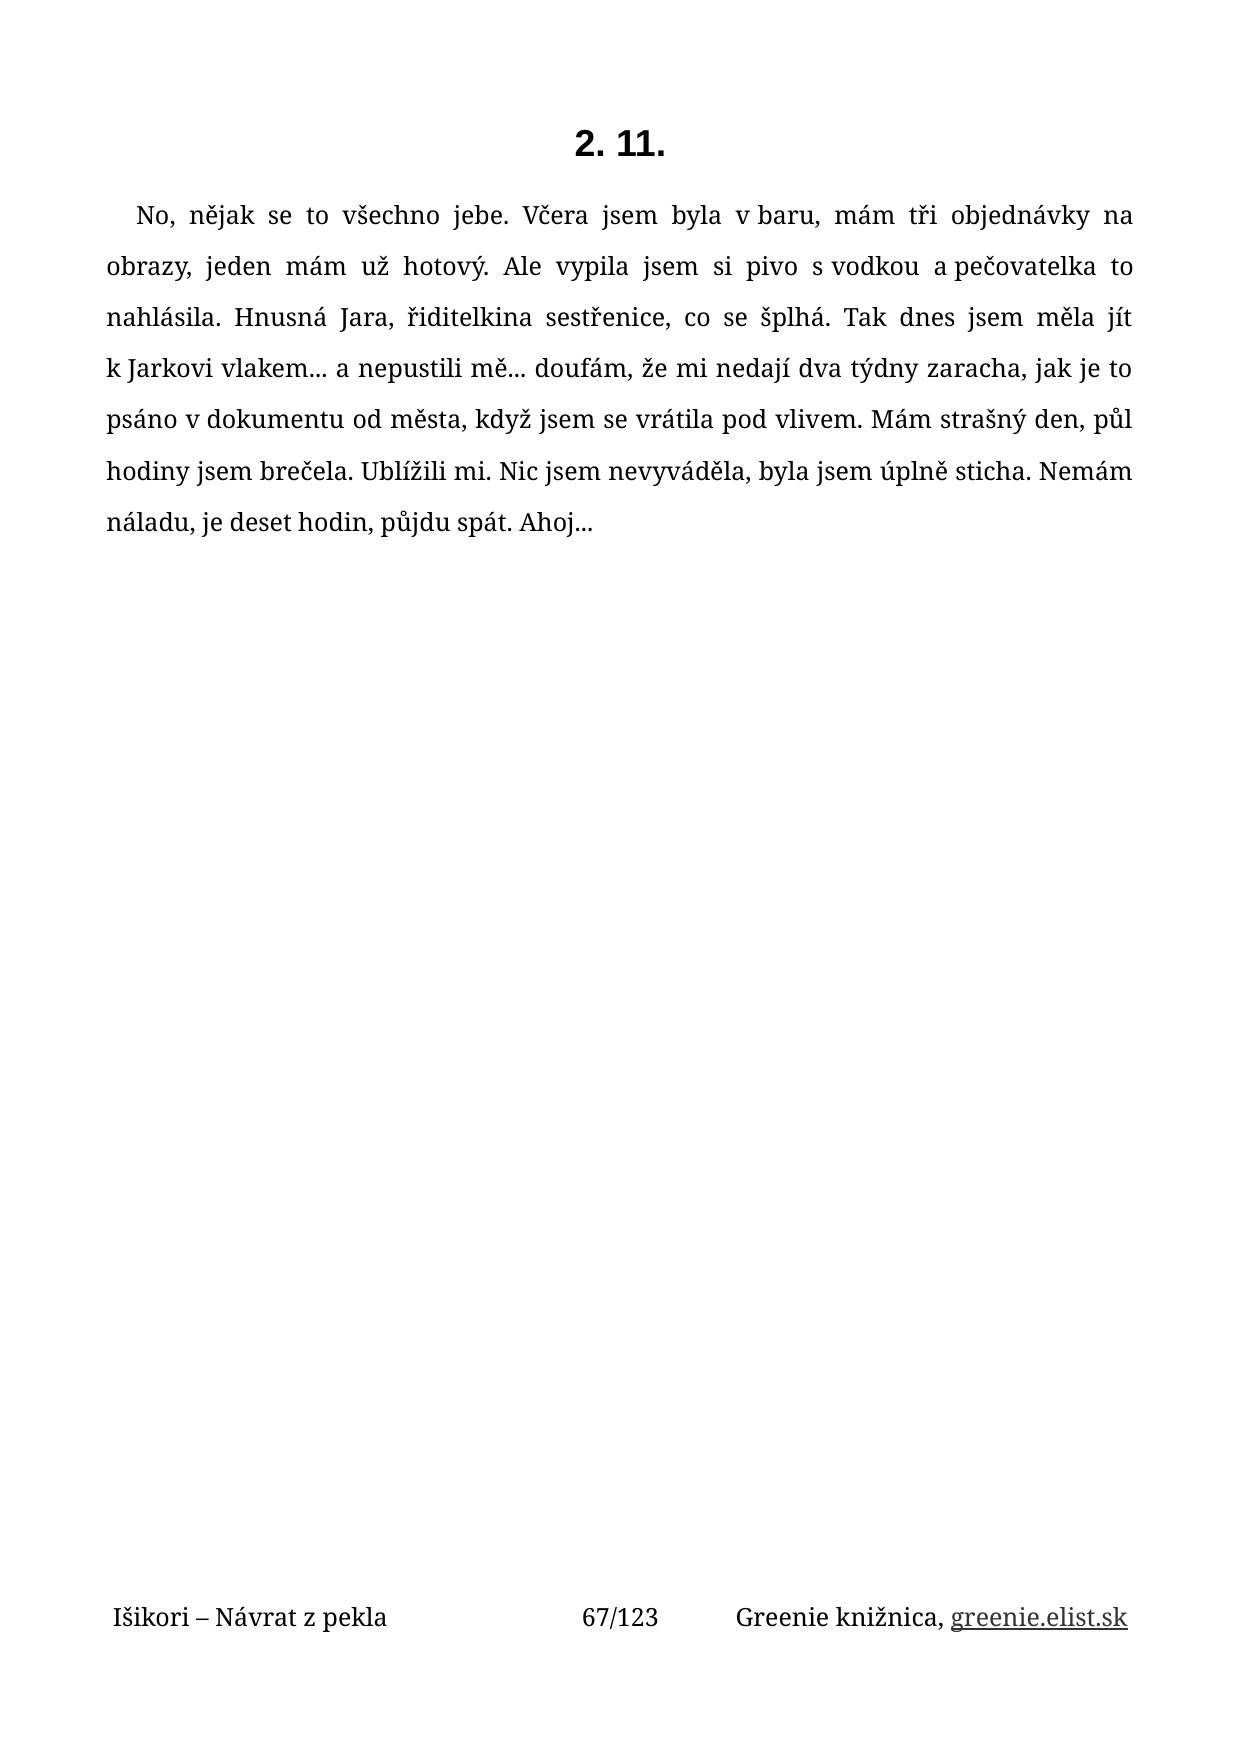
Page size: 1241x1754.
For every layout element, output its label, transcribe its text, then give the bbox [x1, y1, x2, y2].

text No, nějak se to všechno jebe. Včera jsem byla v baru, mám tři objednávky na obrazy, jeden mám už hotový. Ale vypila jsem si pivo s vodkou a pečovatelka to nahlásila. Hnusná Jara, řiditelkina sestřenice, co se šplhá. Tak dnes jsem měla jít k Jarkovi vlakem... a nepustili mě... doufám, že mi nedají dva týdny zaracha, jak je to psáno v dokumentu od města, když jsem se vrátila pod vlivem. Mám strašný den, půl hodiny jsem brečela. Ublížili mi. Nic jsem nevyváděla, byla jsem úplně sticha. Nemám náladu, je deset hodin, půjdu spát. Ahoj... [106, 198, 1134, 538]
subtitle 2. 11. [106, 121, 1134, 164]
